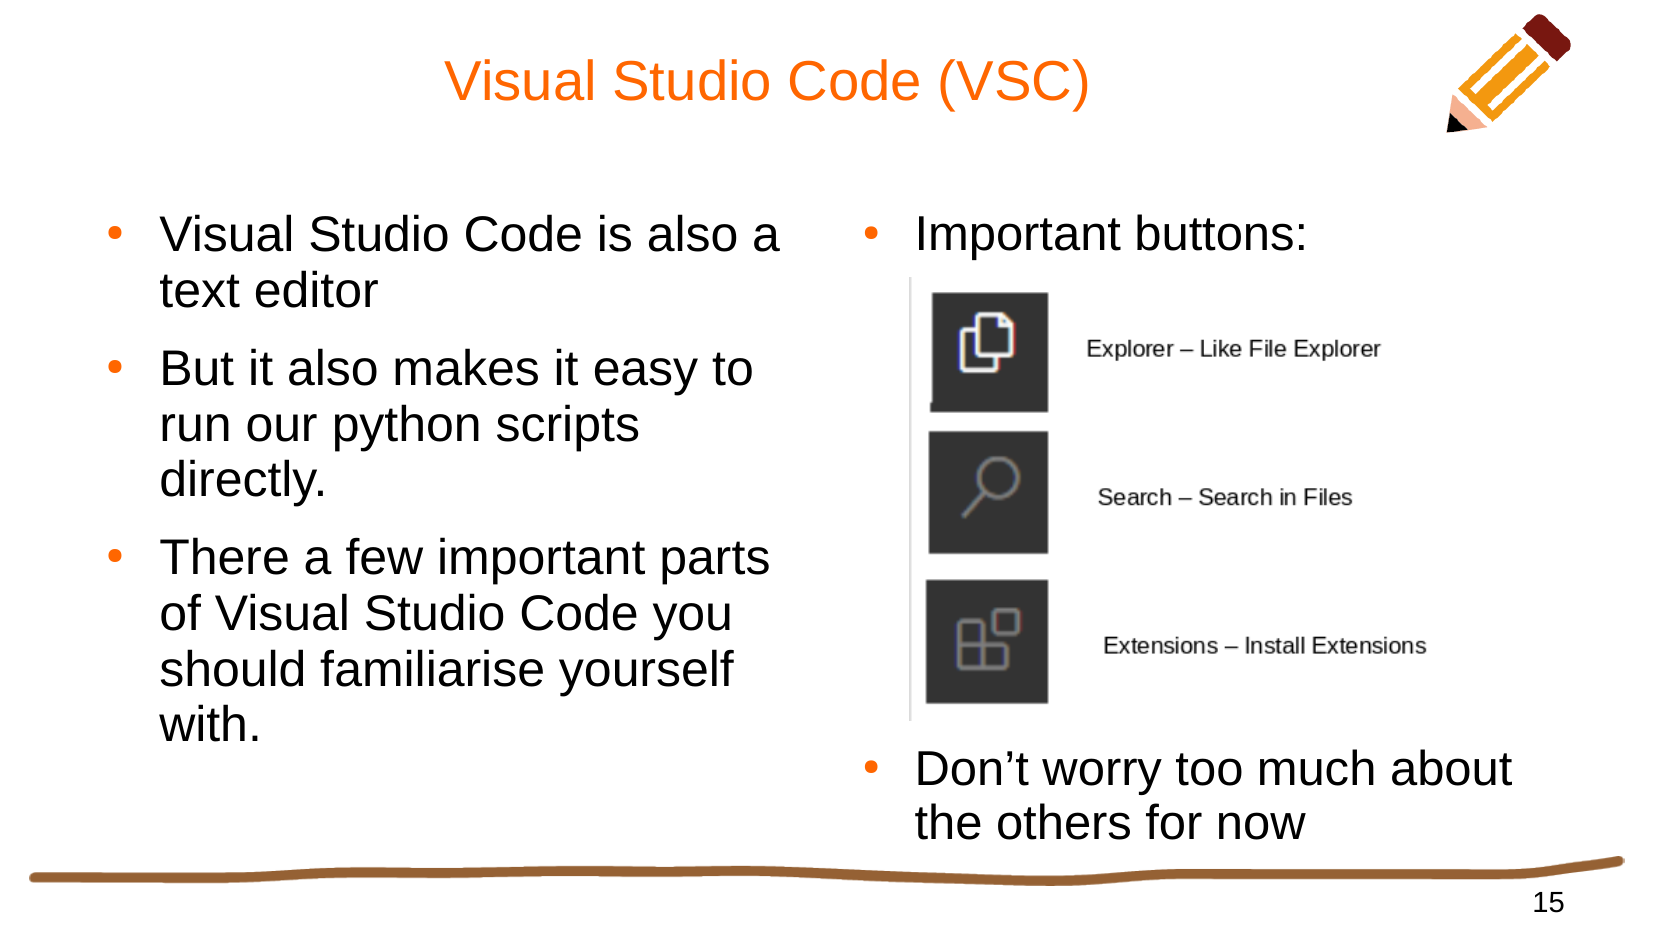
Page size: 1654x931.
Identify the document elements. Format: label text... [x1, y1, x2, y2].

title Visual Studio Code (VSC) [88, 29, 1447, 133]
list Important buttons: Don’t worry too much about the others for now [845, 206, 1566, 857]
picture [1446, 14, 1571, 133]
picture [909, 277, 1506, 721]
picture [29, 856, 1625, 886]
list Visual Studio Code is also a text editor But it also makes it easy to run our python scripts directly. There a few important parts of Visual Studio Code you should familiarise yourself with. [88, 206, 809, 857]
